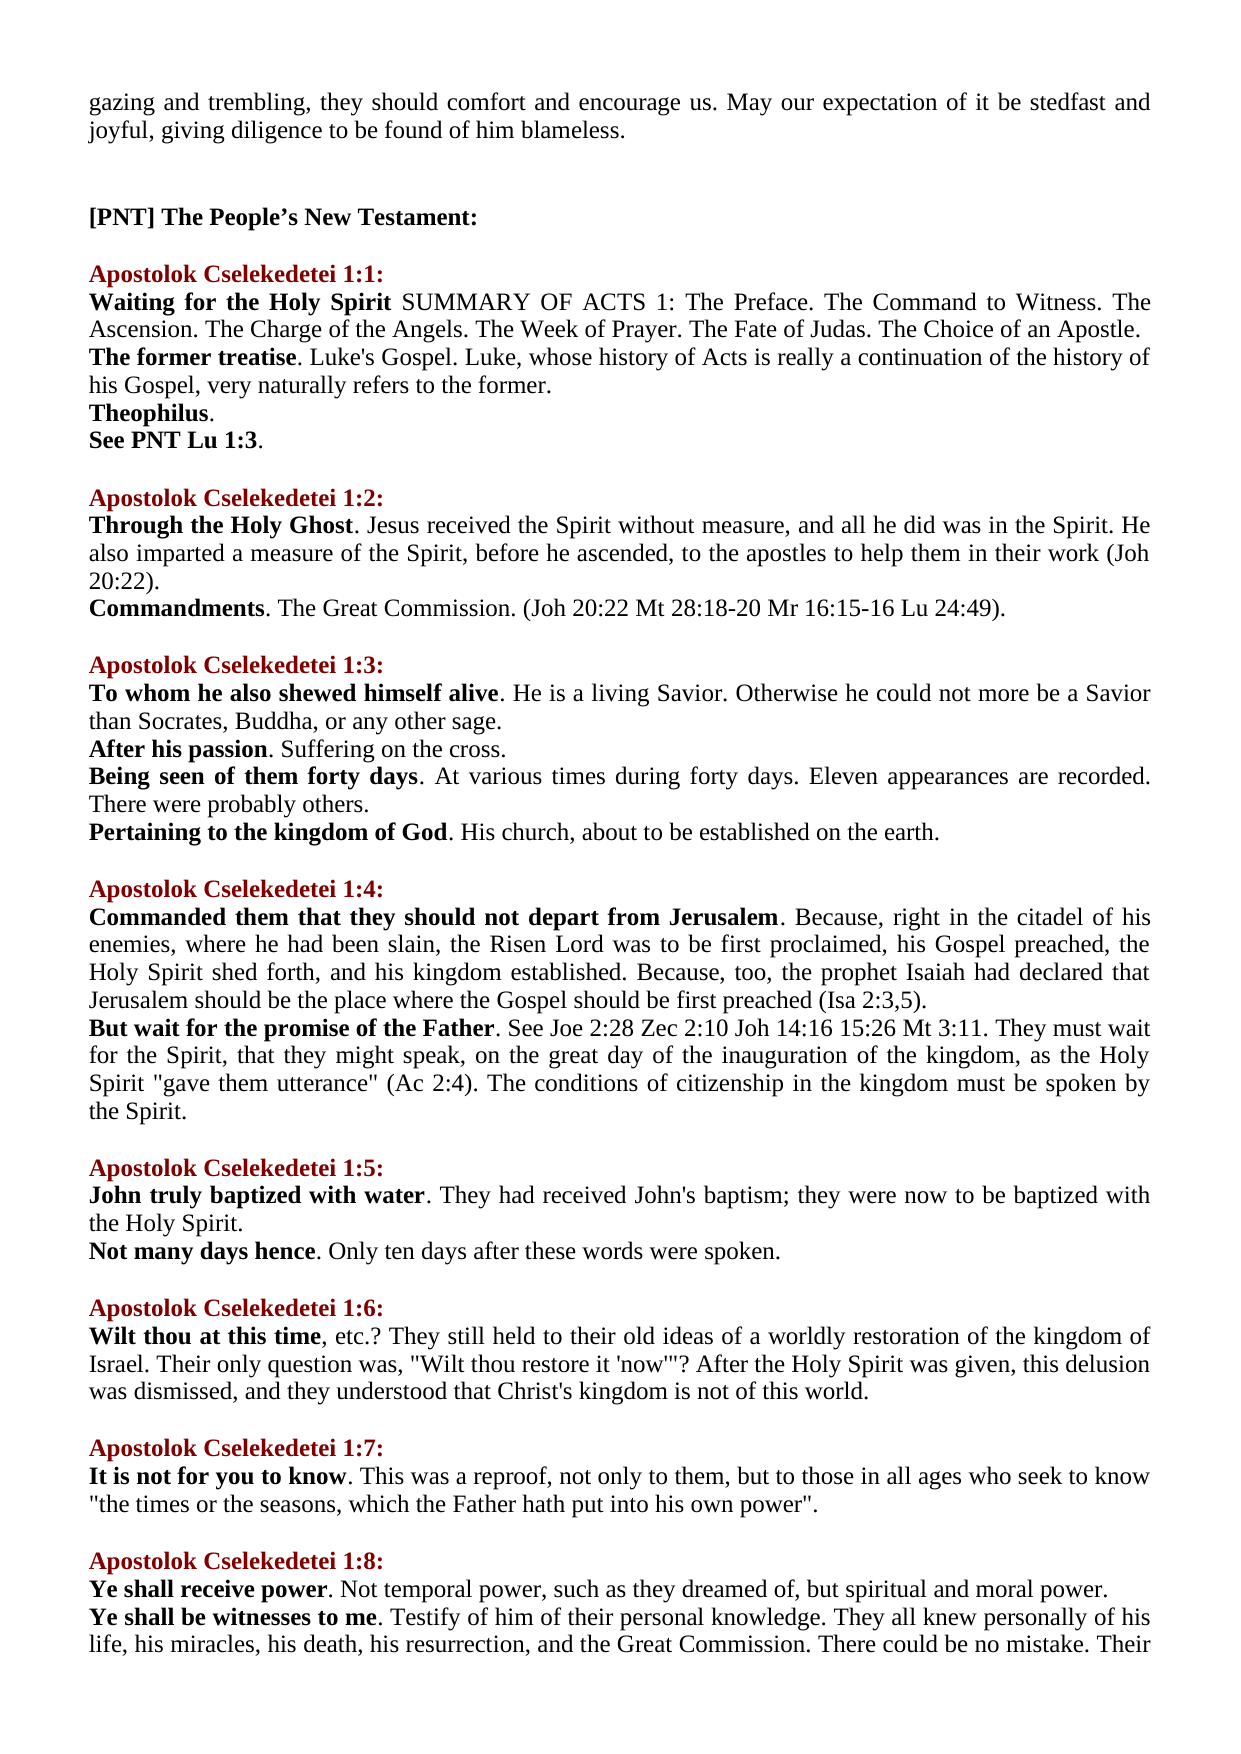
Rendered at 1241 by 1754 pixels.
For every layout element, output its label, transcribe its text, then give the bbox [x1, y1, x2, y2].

text Apostolok Cselekedetei 1:7: [88, 1434, 1152, 1462]
text Wilt thou at this time, etc.? They still held to their old ideas of a worldly restoration of the kingdom of Israel. Their only question was, "Wilt thou restore it 'now'"? After the Holy Spirit was given, this delusion was dismissed, and they understood that Christ's kingdom is not of this world. [88, 1322, 1152, 1405]
text John truly baptized with water. They had received John's baptism; they were now to be baptized with the Holy Spirit. Not many days hence. Only ten days after these words were spoken. [88, 1182, 1152, 1265]
text Apostolok Cselekedetei 1:8: [88, 1547, 1152, 1575]
text Apostolok Cselekedetei 1:6: [88, 1294, 1152, 1322]
text gazing and trembling, they should comfort and encourage us. May our expectation of it be stedfast and joyful, giving diligence to be found of him blameless. [88, 88, 1152, 144]
text Through the Holy Ghost. Jesus received the Spirit without measure, and all he did was in the Spirit. He also imparted a measure of the Spirit, before he ascended, to the apostles to help them in their work (Joh 20:22). Commandments. The Great Commission. (Joh 20:22 Mt 28:18-20 Mr 16:15-16 Lu 24:49). [88, 511, 1152, 622]
text Apostolok Cselekedetei 1:5: [88, 1154, 1152, 1182]
text Commanded them that they should not depart from Jerusalem. Because, right in the citadel of his enemies, where he had been slain, the Risen Lord was to be first proclaimed, his Gospel preached, the Holy Spirit shed forth, and his kingdom established. Because, too, the prophet Isaiah had declared that Jerusalem should be the place where the Gospel should be first preached (Isa 2:3,5). But wait for the promise of the Father. See Joe 2:28 Zec 2:10 Joh 14:16 15:26 Mt 3:11. They must wait for the Spirit, that they might speak, on the great day of the inauguration of the kingdom, as the Holy Spirit "gave them utterance" (Ac 2:4). The conditions of citizenship in the kingdom must be spoken by the Spirit. [88, 903, 1152, 1124]
text Apostolok Cselekedetei 1:3: [88, 652, 1152, 679]
text To whom he also shewed himself alive. He is a living Savior. Otherwise he could not more be a Savior than Socrates, Buddha, or any other sage. After his passion. Suffering on the cross. Being seen of them forty days. At various times during forty days. Eleven appearances are recorded. There were probably others. Pertaining to the kingdom of God. His church, about to be established on the earth. [88, 679, 1152, 846]
text Apostolok Cselekedetei 1:2: [88, 484, 1152, 511]
text Waiting for the Holy Spirit SUMMARY OF ACTS 1: The Preface. The Command to Witness. The Ascension. The Charge of the Angels. The Week of Prayer. The Fate of Judas. The Choice of an Apostle. The former treatise. Luke's Gospel. Luke, whose history of Acts is really a continuation of the history of his Gospel, very naturally refers to the former. Theophilus. See PNT Lu 1:3. [88, 288, 1152, 454]
text Ye shall receive power. Not temporal power, such as they dreamed of, but spiritual and moral power. Ye shall be witnesses to me. Testify of him of their personal knowledge. They all knew personally of his life, his miracles, his death, his resurrection, and the Great Commission. There could be no mistake. Their [88, 1575, 1152, 1658]
text Apostolok Cselekedetei 1:4: [88, 875, 1152, 903]
text [PNT] The People’s New Testament: [88, 203, 1152, 231]
text It is not for you to know. This was a reproof, not only to them, but to those in all ages who seek to know "the times or the seasons, which the Father hath put into his own power". [88, 1462, 1152, 1518]
text Apostolok Cselekedetei 1:1: [88, 260, 1152, 288]
